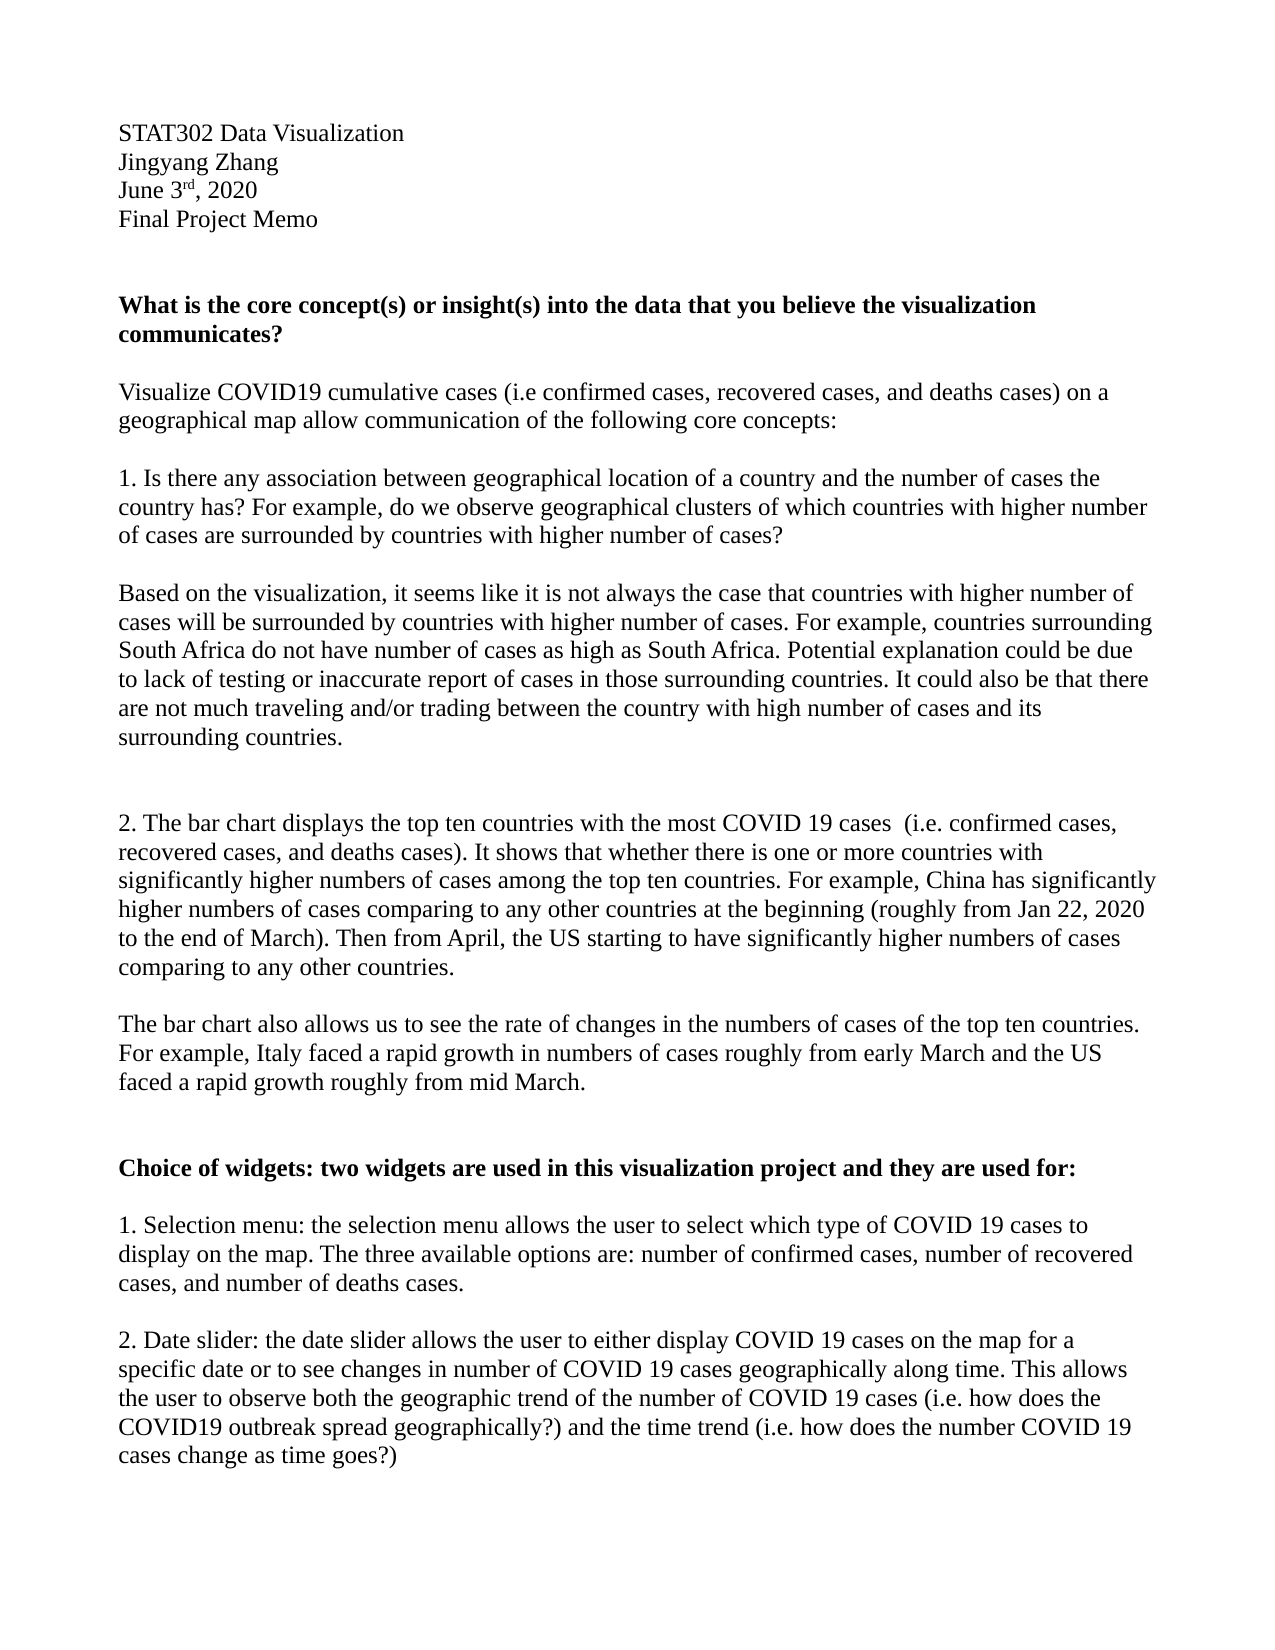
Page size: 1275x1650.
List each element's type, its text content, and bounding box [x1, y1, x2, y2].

text 2. The bar chart displays the top ten countries with the most COVID 19 cases (i.e. confirmed cases, recovered cases, and deaths cases). It shows that whether there is one or more countries with significantly higher numbers of cases among the top ten countries. For example, China has significantly higher numbers of cases comparing to any other countries at the beginning (roughly from Jan 22, 2020 to the end of March). Then from April, the US starting to have significantly higher numbers of cases comparing to any other countries. [118, 808, 1157, 981]
text June 3rd, 2020 [118, 176, 1157, 204]
text 2. Date slider: the date slider allows the user to either display COVID 19 cases on the map for a specific date or to see changes in number of COVID 19 cases geographically along time. This allows the user to observe both the geographic trend of the number of COVID 19 cases (i.e. how does the COVID19 outbreak spread geographically?) and the time trend (i.e. how does the number COVID 19 cases change as time goes?) [118, 1326, 1157, 1469]
text Final Project Memo [118, 204, 1157, 233]
text Visualize COVID19 cumulative cases (i.e confirmed cases, recovered cases, and deaths cases) on a geographical map allow communication of the following core concepts: [118, 377, 1157, 434]
text Jingyang Zhang [118, 147, 1157, 176]
text Choice of widgets: two widgets are used in this visualization project and they are used for: [118, 1153, 1157, 1182]
text What is the core concept(s) or insight(s) into the data that you believe the visualization communicates? [118, 291, 1157, 348]
text STAT302 Data Visualization [118, 118, 1157, 147]
text Based on the visualization, it seems like it is not always the case that countries with higher number of cases will be surrounded by countries with higher number of cases. For example, countries surrounding South Africa do not have number of cases as high as South Africa. Potential explanation could be due to lack of testing or inaccurate report of cases in those surrounding countries. It could also be that there are not much traveling and/or trading between the country with high number of cases and its surrounding countries. [118, 578, 1157, 751]
text The bar chart also allows us to see the rate of changes in the numbers of cases of the top ten countries. For example, Italy faced a rapid growth in numbers of cases roughly from early March and the US faced a rapid growth roughly from mid March. [118, 1009, 1157, 1096]
text 1. Selection menu: the selection menu allows the user to select which type of COVID 19 cases to display on the map. The three available options are: number of confirmed cases, number of recovered cases, and number of deaths cases. [118, 1211, 1157, 1297]
text 1. Is there any association between geographical location of a country and the number of cases the country has? For example, do we observe geographical clusters of which countries with higher number of cases are surrounded by countries with higher number of cases? [118, 463, 1157, 549]
